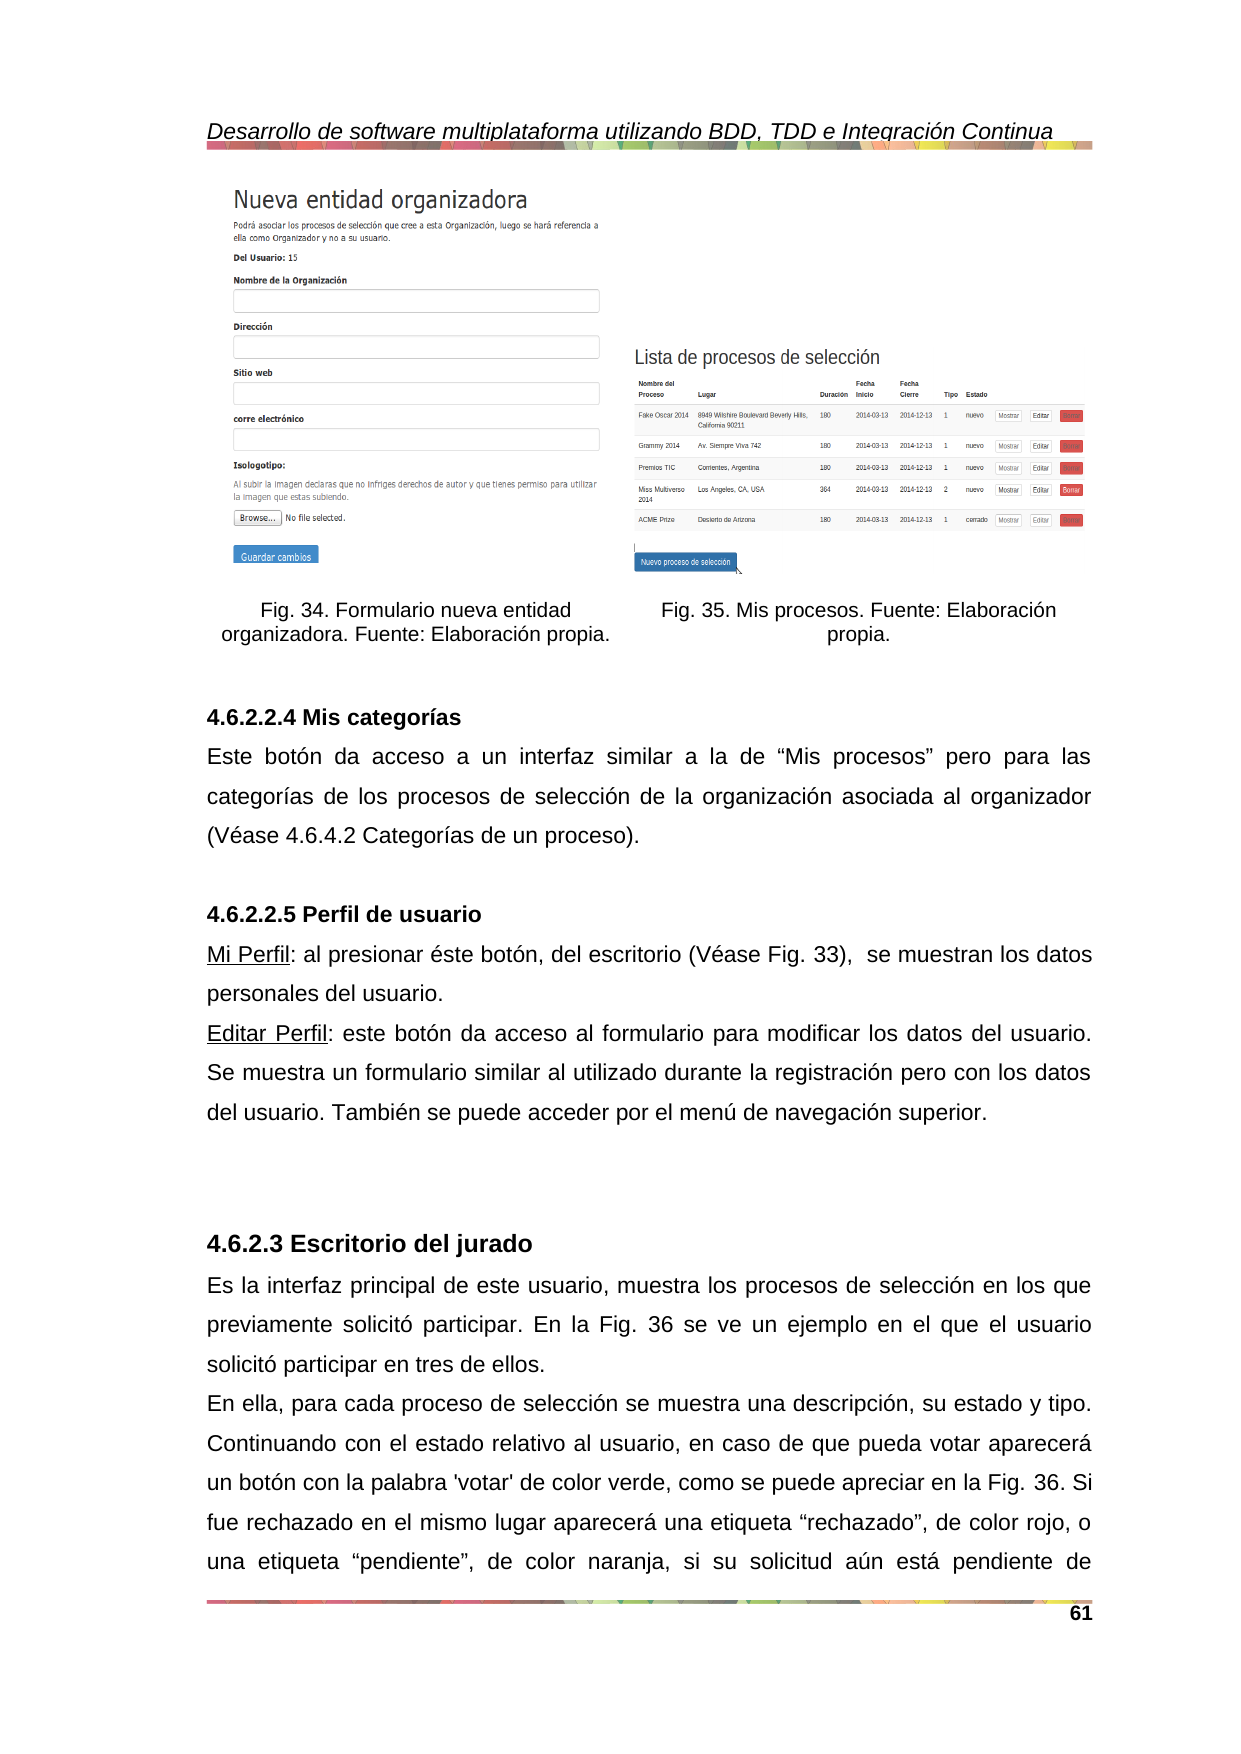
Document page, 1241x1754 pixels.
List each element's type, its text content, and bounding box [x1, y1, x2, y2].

table_header [625, 184, 1093, 580]
text Es la interfaz principal de este usuario, muestra los procesos de selección en los que previamente solicitó participar. En la Fig. 36 se ve un ejemplo en el que el usuario solicitó participar en tres de ellos. [207, 1272, 1093, 1377]
picture [632, 347, 1085, 574]
text Editar Perfil: este botón da acceso al formulario para modificar los datos del usuario. Se muestra un formulario similar al utilizado durante la registración pero con los datos del usuario. También se puede acceder por el menú de navegación superior. [207, 1020, 1093, 1125]
text Este botón da acceso a un interfaz similar a la de “Mis procesos” pero para las categorías de los procesos de selección de la organización asociada al organizador (Véase 4.6.4.2 Categorías de un proceso). [207, 743, 1093, 849]
list 4.6.2.3 Escritorio del jurado [207, 1229, 1093, 1258]
table_cell Fig. 34. Formulario nueva entidad organizadora. Fuente: Elaboración propia. [207, 580, 625, 664]
text 4.6.2.2.5 Perfil de usuario [207, 901, 1093, 928]
text Mi Perfil: al presionar éste botón, del escritorio (Véase Fig. 33), se muestran los datos personales del usuario. [207, 941, 1093, 1007]
text 4.6.2.2.4 Mis categorías [207, 704, 1093, 730]
text En ella, para cada proceso de selección se muestra una descripción, su estado y tipo. Continuando con el estado relativo al usuario, en caso de que pueda votar aparecerá un botón con la palabra 'votar' de color verde, como se puede apreciar en la Fig. 36. Si fue rechazado en el mismo lugar aparecerá una etiqueta “rechazado”, de color rojo, o una etiqueta “pendiente”, de color naranja, si su solicitud aún está pendiente de [207, 1390, 1093, 1575]
table_cell Fig. 35. Mis procesos. Fuente: Elaboración propia. [625, 580, 1093, 664]
table_header [207, 184, 625, 580]
picture [230, 189, 601, 563]
